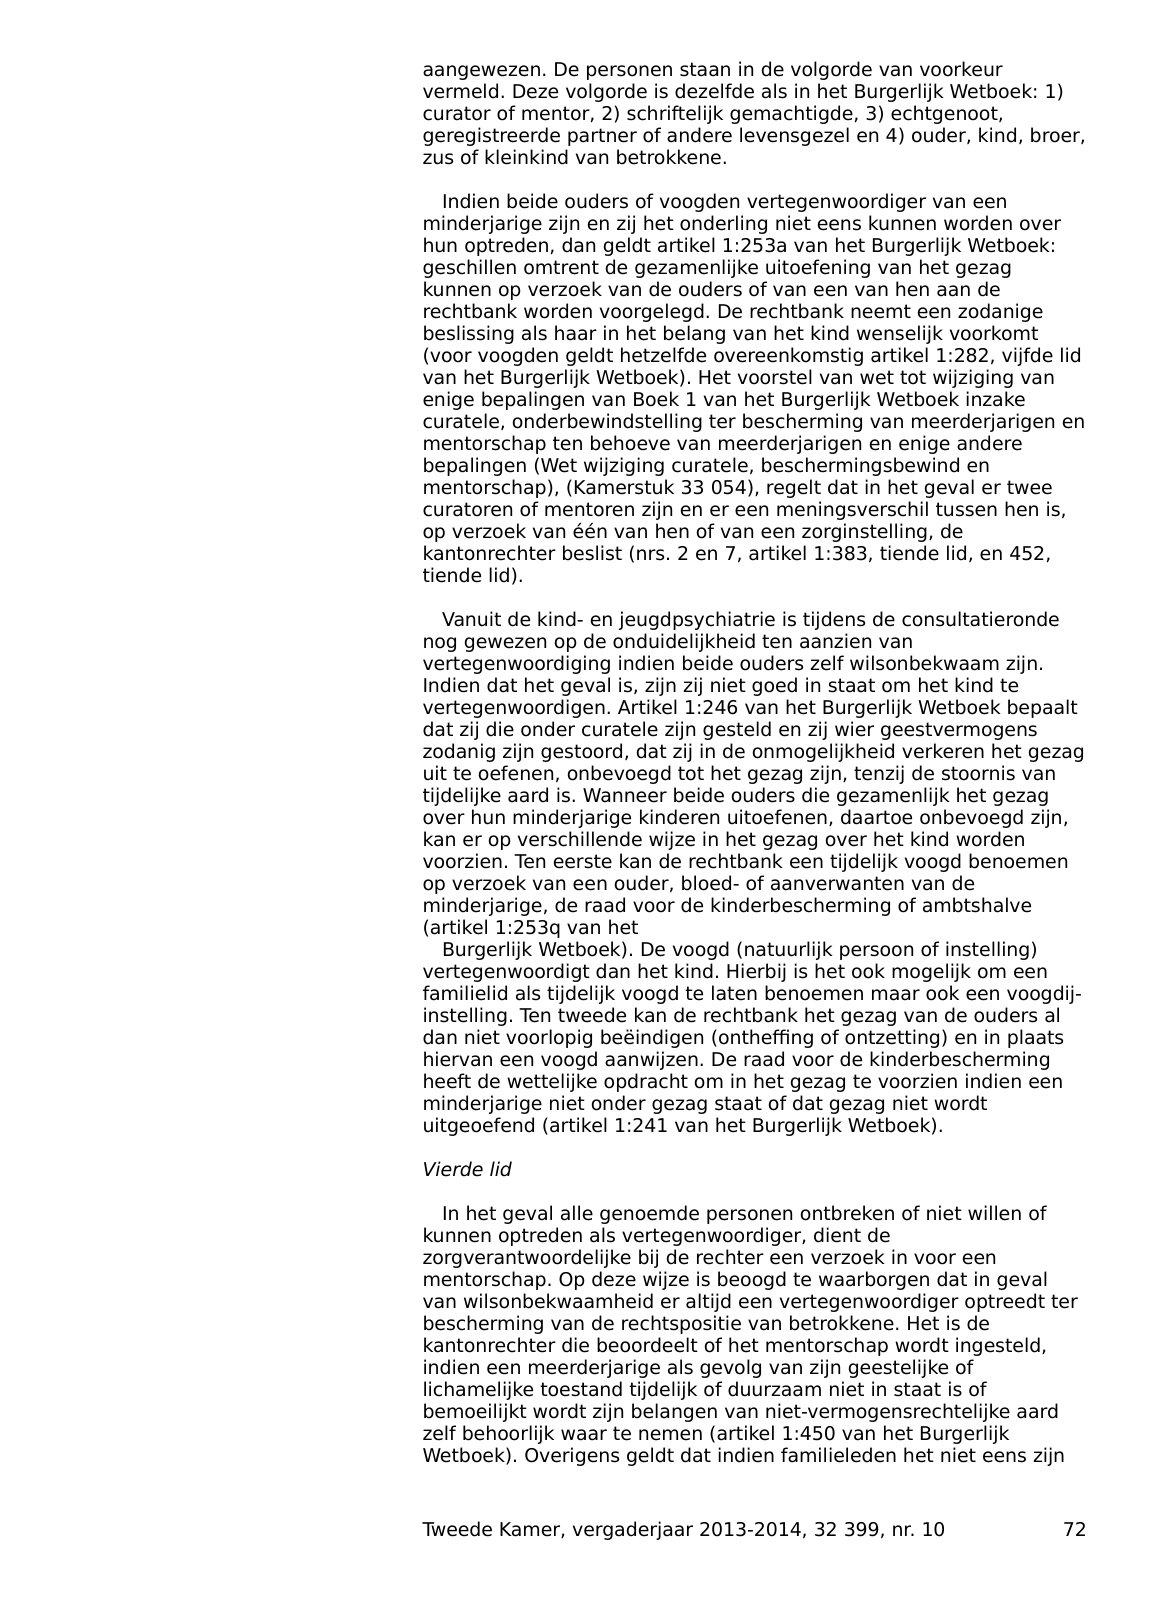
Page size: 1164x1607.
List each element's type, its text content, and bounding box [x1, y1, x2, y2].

text In het geval alle genoemde personen ontbreken of niet willen of kunnen optreden als vertegenwoordiger, dient de zorgverantwoordelijke bij de rechter een verzoek in voor een mentorschap. Op deze wijze is beoogd te waarborgen dat in geval van wilsonbekwaamheid er altijd een vertegenwoordiger optreedt ter bescherming van de rechtspositie van betrokkene. Het is de kantonrechter die beoordeelt of het mentorschap wordt ingesteld, indien een meerderjarige als gevolg van zijn geestelijke of lichamelijke toestand tijdelijk of duurzaam niet in staat is of bemoeilijkt wordt zijn belangen van niet-vermogensrechtelijke aard zelf behoorlijk waar te nemen (artikel 1:450 van het Burgerlijk Wetboek). Overigens geldt dat indien familieleden het niet eens zijn [422, 1203, 1087, 1467]
subtitle Vierde lid [422, 1159, 1087, 1181]
text aangewezen. De personen staan in de volgorde van voorkeur vermeld. Deze volgorde is dezelfde als in het Burgerlijk Wetboek: 1) curator of mentor, 2) schriftelijk gemachtigde, 3) echtgenoot, geregistreerde partner of andere levensgezel en 4) ouder, kind, broer, zus of kleinkind van betrokkene. [422, 59, 1087, 169]
text Burgerlijk Wetboek). De voogd (natuurlijk persoon of instelling) vertegenwoordigt dan het kind. Hierbij is het ook mogelijk om een familielid als tijdelijk voogd te laten benoemen maar ook een voogdij-instelling. Ten tweede kan de rechtbank het gezag van de ouders al dan niet voorlopig beëindigen (ontheffing of ontzetting) en in plaats hiervan een voogd aanwijzen. De raad voor de kinderbescherming heeft de wettelijke opdracht om in het gezag te voorzien indien een minderjarige niet onder gezag staat of dat gezag niet wordt uitgeoefend (artikel 1:241 van het Burgerlijk Wetboek). [422, 939, 1087, 1136]
text Indien beide ouders of voogden vertegenwoordiger van een minderjarige zijn en zij het onderling niet eens kunnen worden over hun optreden, dan geldt artikel 1:253a van het Burgerlijk Wetboek: geschillen omtrent de gezamenlijke uitoefening van het gezag kunnen op verzoek van de ouders of van een van hen aan de rechtbank worden voorgelegd. De rechtbank neemt een zodanige beslissing als haar in het belang van het kind wenselijk voorkomt (voor voogden geldt hetzelfde overeenkomstig artikel 1:282, vijfde lid van het Burgerlijk Wetboek). Het voorstel van wet tot wijziging van enige bepalingen van Boek 1 van het Burgerlijk Wetboek inzake curatele, onderbewindstelling ter bescherming van meerderjarigen en mentorschap ten behoeve van meerderjarigen en enige andere bepalingen (Wet wijziging curatele, beschermingsbewind en mentorschap), (Kamerstuk 33 054), regelt dat in het geval er twee curatoren of mentoren zijn en er een meningsverschil tussen hen is, op verzoek van één van hen of van een zorginstelling, de kantonrechter beslist (nrs. 2 en 7, artikel 1:383, tiende lid, en 452, tiende lid). [422, 191, 1087, 587]
text Vanuit de kind- en jeugdpsychiatrie is tijdens de consultatieronde nog gewezen op de onduidelijkheid ten aanzien van vertegenwoordiging indien beide ouders zelf wilsonbekwaam zijn. Indien dat het geval is, zijn zij niet goed in staat om het kind te vertegenwoordigen. Artikel 1:246 van het Burgerlijk Wetboek bepaalt dat zij die onder curatele zijn gesteld en zij wier geestvermogens zodanig zijn gestoord, dat zij in de onmogelijkheid verkeren het gezag uit te oefenen, onbevoegd tot het gezag zijn, tenzij de stoornis van tijdelijke aard is. Wanneer beide ouders die gezamenlijk het gezag over hun minderjarige kinderen uitoefenen, daartoe onbevoegd zijn, kan er op verschillende wijze in het gezag over het kind worden voorzien. Ten eerste kan de rechtbank een tijdelijk voogd benoemen op verzoek van een ouder, bloed- of aanverwanten van de minderjarige, de raad voor de kinderbescherming of ambtshalve (artikel 1:253q van het [422, 609, 1087, 939]
